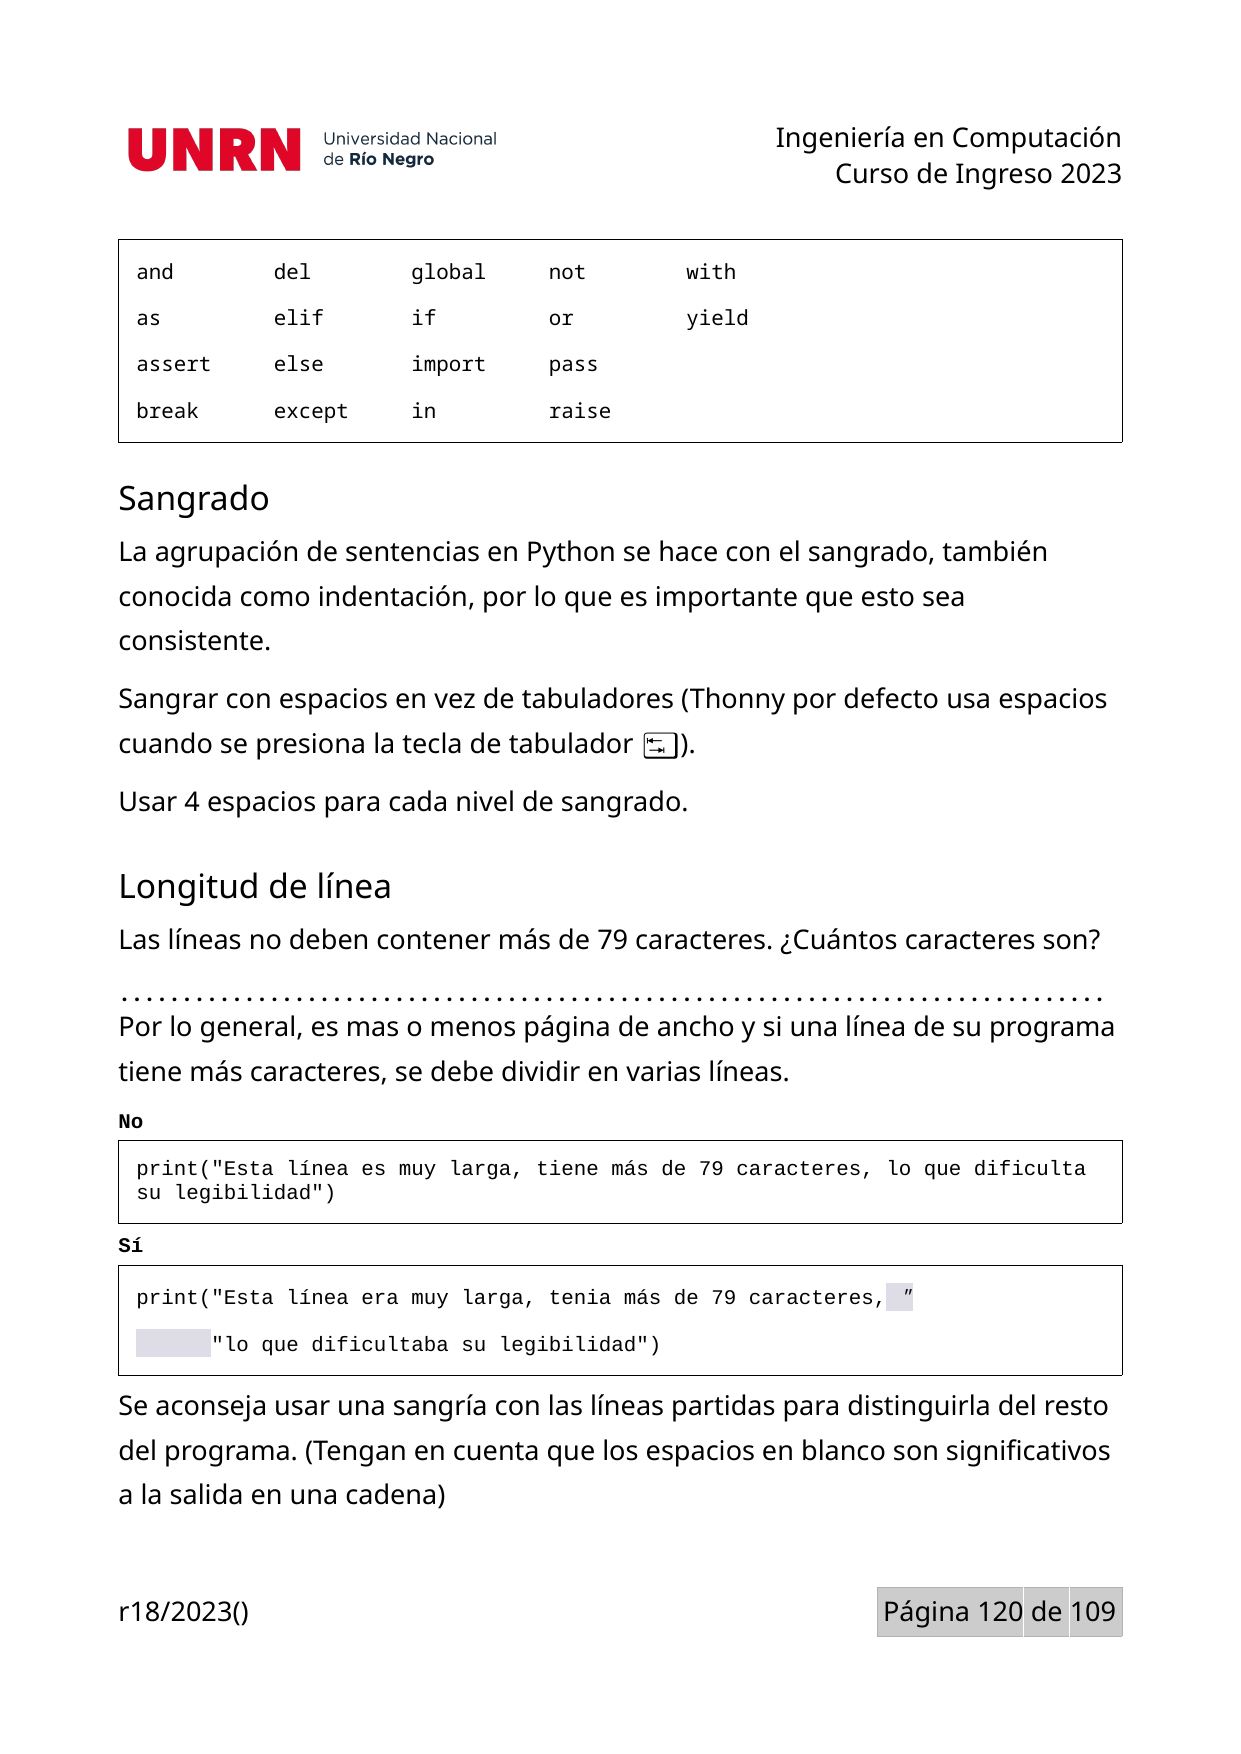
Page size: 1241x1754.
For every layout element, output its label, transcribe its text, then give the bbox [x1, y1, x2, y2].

subtitle Longitud de línea [118, 862, 1122, 908]
text break except in raise [119, 378, 1122, 442]
text print("Esta línea es muy larga, tiene más de 79 caracteres, lo que dificulta su legibilidad") [119, 1141, 1122, 1223]
text "lo que dificultaba su legibilidad") [119, 1311, 1122, 1375]
text ............................................................................... [118, 979, 1122, 1008]
text Sangrar con espacios en vez de tabuladores (Thonny por defecto usa espacios cuando se presiona la tecla de tabulador ). [118, 680, 1122, 761]
text and del global not with [119, 240, 1122, 285]
text La agrupación de sentencias en Python se hace con el sangrado, también conocida como indentación, por lo que es importante que esto sea consistente. [118, 533, 1122, 658]
picture [118, 118, 505, 180]
text Sí [118, 1235, 1122, 1259]
text Las líneas no deben contener más de 79 caracteres. ¿Cuántos caracteres son? [118, 921, 1122, 957]
text Por lo general, es mas o menos página de ancho y si una línea de su programa tiene más caracteres, se debe dividir en varias líneas. [118, 1008, 1122, 1089]
text assert else import pass [119, 332, 1122, 378]
text No [118, 1111, 1122, 1134]
text print("Esta línea era muy larga, tenia más de 79 caracteres, " [119, 1266, 1122, 1311]
text Se aconseja usar una sangría con las líneas partidas para distinguirla del resto del programa. (Tengan en cuenta que los espacios en blanco son significativos a la salida en una cadena) [118, 1387, 1122, 1512]
subtitle Sangrado [118, 474, 1122, 520]
text as elif if or yield [119, 285, 1122, 332]
text Usar 4 espacios para cada nivel de sangrado. [118, 783, 1122, 820]
